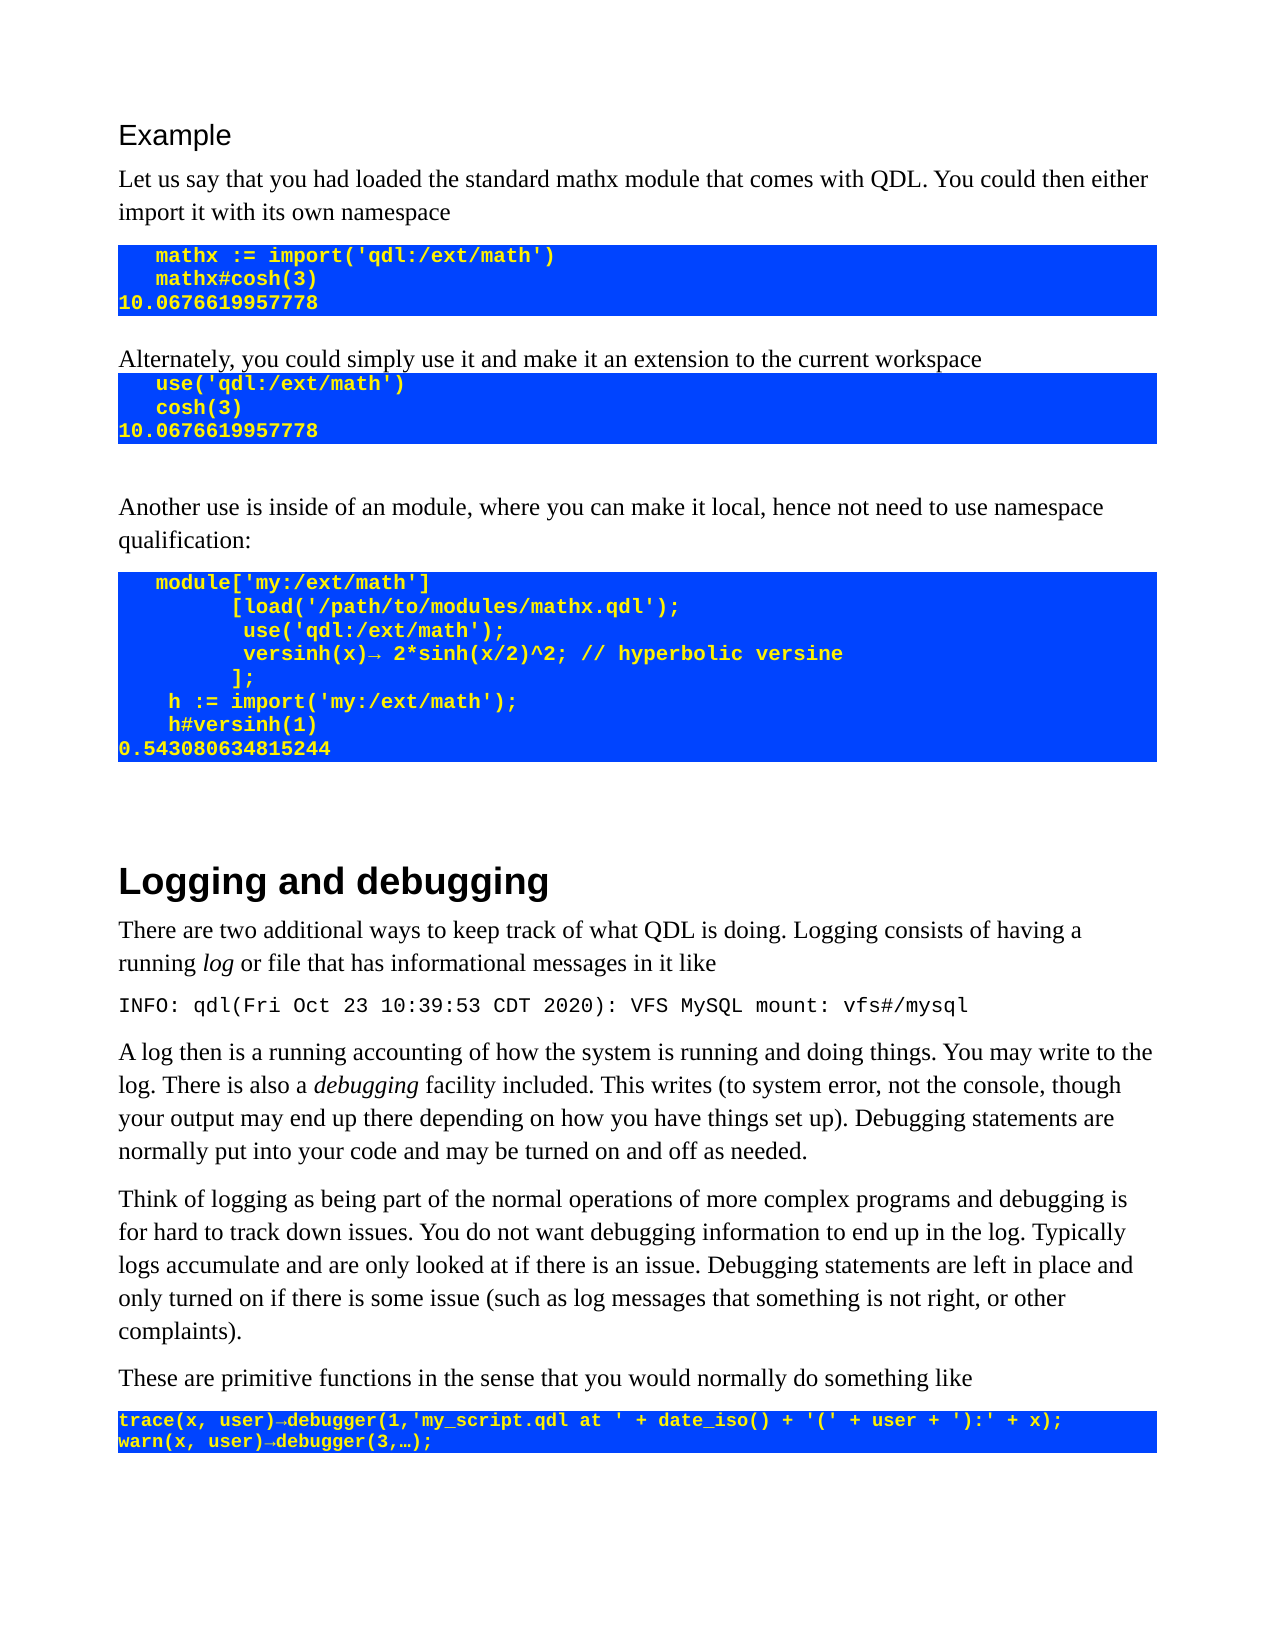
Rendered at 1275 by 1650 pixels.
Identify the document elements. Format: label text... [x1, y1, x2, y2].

text trace(x, user)→debugger(1,'my_script.qdl at ' + date_iso() + '(' + user + '):' + x); [118, 1411, 1157, 1432]
subtitle Example [118, 118, 1157, 152]
text warn(x, user)→debugger(3,…); [118, 1432, 1157, 1453]
text versinh(x)→ 2*sinh(x/2)^2; // hyperbolic versine [118, 643, 1157, 667]
text cosh(3) [118, 397, 1157, 421]
text h#versinh(1) [118, 714, 1157, 738]
text mathx#cosh(3) [118, 268, 1157, 292]
text Another use is inside of an module, where you can make it local, hence not need to use namespace qualification: [118, 492, 1157, 553]
text 0.543080634815244 [118, 738, 1157, 762]
text There are two additional ways to keep track of what QDL is doing. Logging consists of having a running log or file that has informational messages in it like [118, 915, 1157, 976]
text mathx := import('qdl:/ext/math') [118, 245, 1157, 268]
text Think of logging as being part of the normal operations of more complex programs and debugging is for hard to track down issues. You do not want debugging information to end up in the log. Typically logs accumulate and are only looked at if there is an issue. Debugging statements are left in place and only turned on if there is some issue (such as log messages that something is not right, or other complaints). [118, 1184, 1157, 1344]
text h := import('my:/ext/math'); [118, 691, 1157, 714]
text 10.0676619957778 [118, 292, 1157, 316]
text Alternately, you could simply use it and make it an extension to the current workspace [118, 344, 1157, 373]
text A log then is a running accounting of how the system is running and doing things. You may write to the log. There is also a debugging facility included. This writes (to system error, not the console, though your output may end up there depending on how you have things set up). Debugging statements are normally put into your code and may be turned on and off as needed. [118, 1037, 1157, 1165]
text 10.0676619957778 [118, 421, 1157, 444]
text INFO: qdl(Fri Oct 23 10:39:53 CDT 2020): VFS MySQL mount: vfs#/mysql [118, 995, 1157, 1019]
text use('qdl:/ext/math') [118, 373, 1157, 397]
text module['my:/ext/math'] [118, 572, 1157, 596]
text ]; [118, 667, 1157, 691]
text [load('/path/to/modules/mathx.qdl'); [118, 596, 1157, 620]
text use('qdl:/ext/math'); [118, 620, 1157, 643]
subtitle Logging and debugging [118, 858, 1157, 902]
text These are primitive functions in the sense that you would normally do something like [118, 1363, 1157, 1392]
text Let us say that you had loaded the standard mathx module that comes with QDL. You could then either import it with its own namespace [118, 164, 1157, 226]
